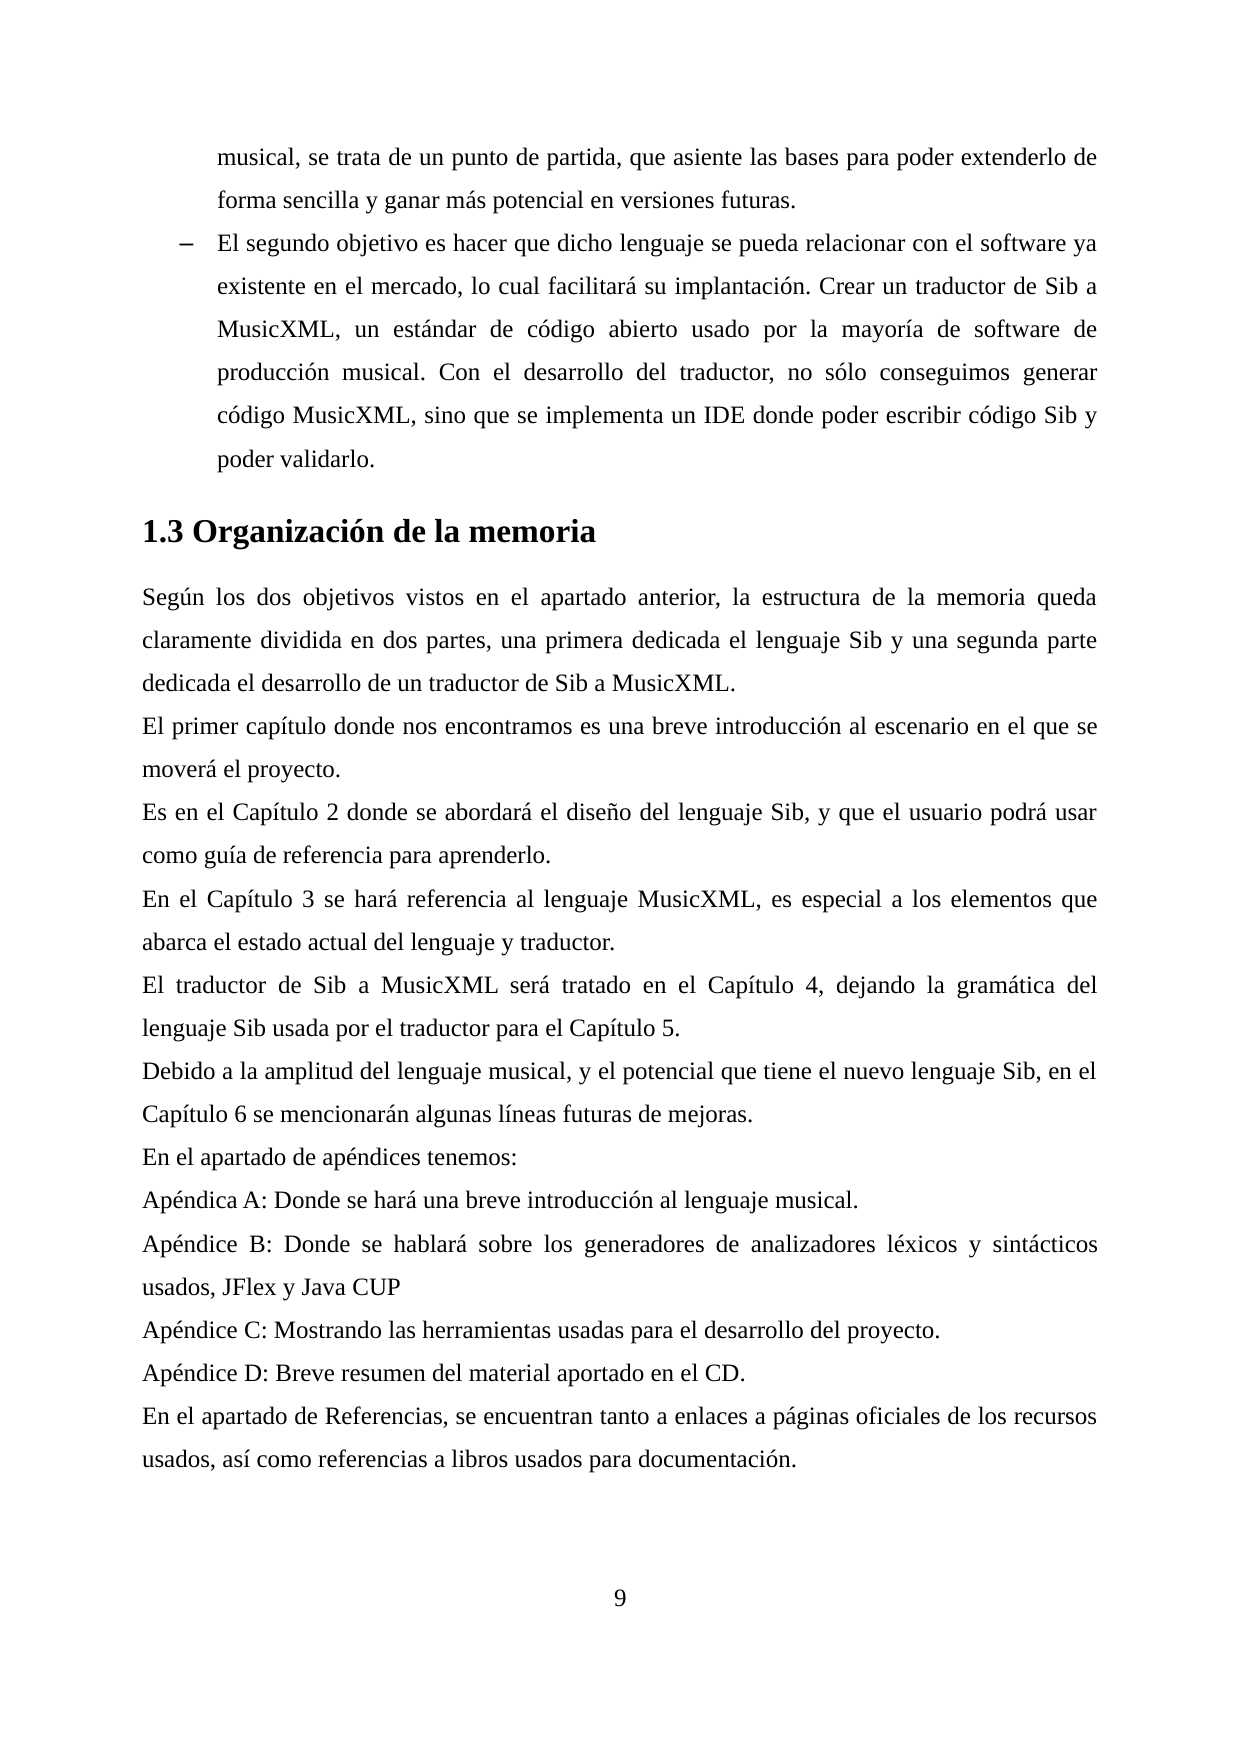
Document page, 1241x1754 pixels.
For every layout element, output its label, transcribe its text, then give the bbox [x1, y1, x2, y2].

text Debido a la amplitud del lenguaje musical, y el potencial que tiene el nuevo lenguaje Sib, en el Capítulo 6 se mencionarán algunas líneas futuras de mejoras. [142, 1056, 1098, 1128]
text Es en el Capítulo 2 donde se abordará el diseño del lenguaje Sib, y que el usuario podrá usar como guía de referencia para aprenderlo. [142, 797, 1098, 869]
text El primer capítulo donde nos encontramos es una breve introducción al escenario en el que se moverá el proyecto. [142, 711, 1098, 783]
subtitle 1.3 Organización de la memoria [142, 512, 1098, 550]
list El segundo objetivo es hacer que dicho lenguaje se pueda relacionar con el software ya existente en el mercado, lo cual facilitará su implantación. Crear un traductor de Sib a MusicXML, un estándar de código abierto usado por la mayoría de software de producción musical. Con el desarrollo del traductor, no sólo conseguimos generar código MusicXML, sino que se implementa un IDE donde poder escribir código Sib y poder validarlo. [179, 228, 1098, 472]
text Apéndice B: Donde se hablará sobre los generadores de analizadores léxicos y sintácticos usados, JFlex y Java CUP [142, 1229, 1098, 1301]
text Apéndica A: Donde se hará una breve introducción al lenguaje musical. [142, 1186, 1098, 1214]
text Según los dos objetivos vistos en el apartado anterior, la estructura de la memoria queda claramente dividida en dos partes, una primera dedicada el lenguaje Sib y una segunda parte dedicada el desarrollo de un traductor de Sib a MusicXML. [142, 582, 1098, 697]
text En el apartado de apéndices tenemos: [142, 1142, 1098, 1171]
list musical, se trata de un punto de partida, que asiente las bases para poder extenderlo de forma sencilla y ganar más potencial en versiones futuras. [179, 142, 1098, 214]
text En el Capítulo 3 se hará referencia al lenguaje MusicXML, es especial a los elementos que abarca el estado actual del lenguaje y traductor. [142, 884, 1098, 956]
text El traductor de Sib a MusicXML será tratado en el Capítulo 4, dejando la gramática del lenguaje Sib usada por el traductor para el Capítulo 5. [142, 970, 1098, 1042]
text Apéndice D: Breve resumen del material aportado en el CD. [142, 1358, 1098, 1387]
text Apéndice C: Mostrando las herramientas usadas para el desarrollo del proyecto. [142, 1315, 1098, 1344]
text En el apartado de Referencias, se encuentran tanto a enlaces a páginas oficiales de los recursos usados, así como referencias a libros usados para documentación. [142, 1401, 1098, 1473]
